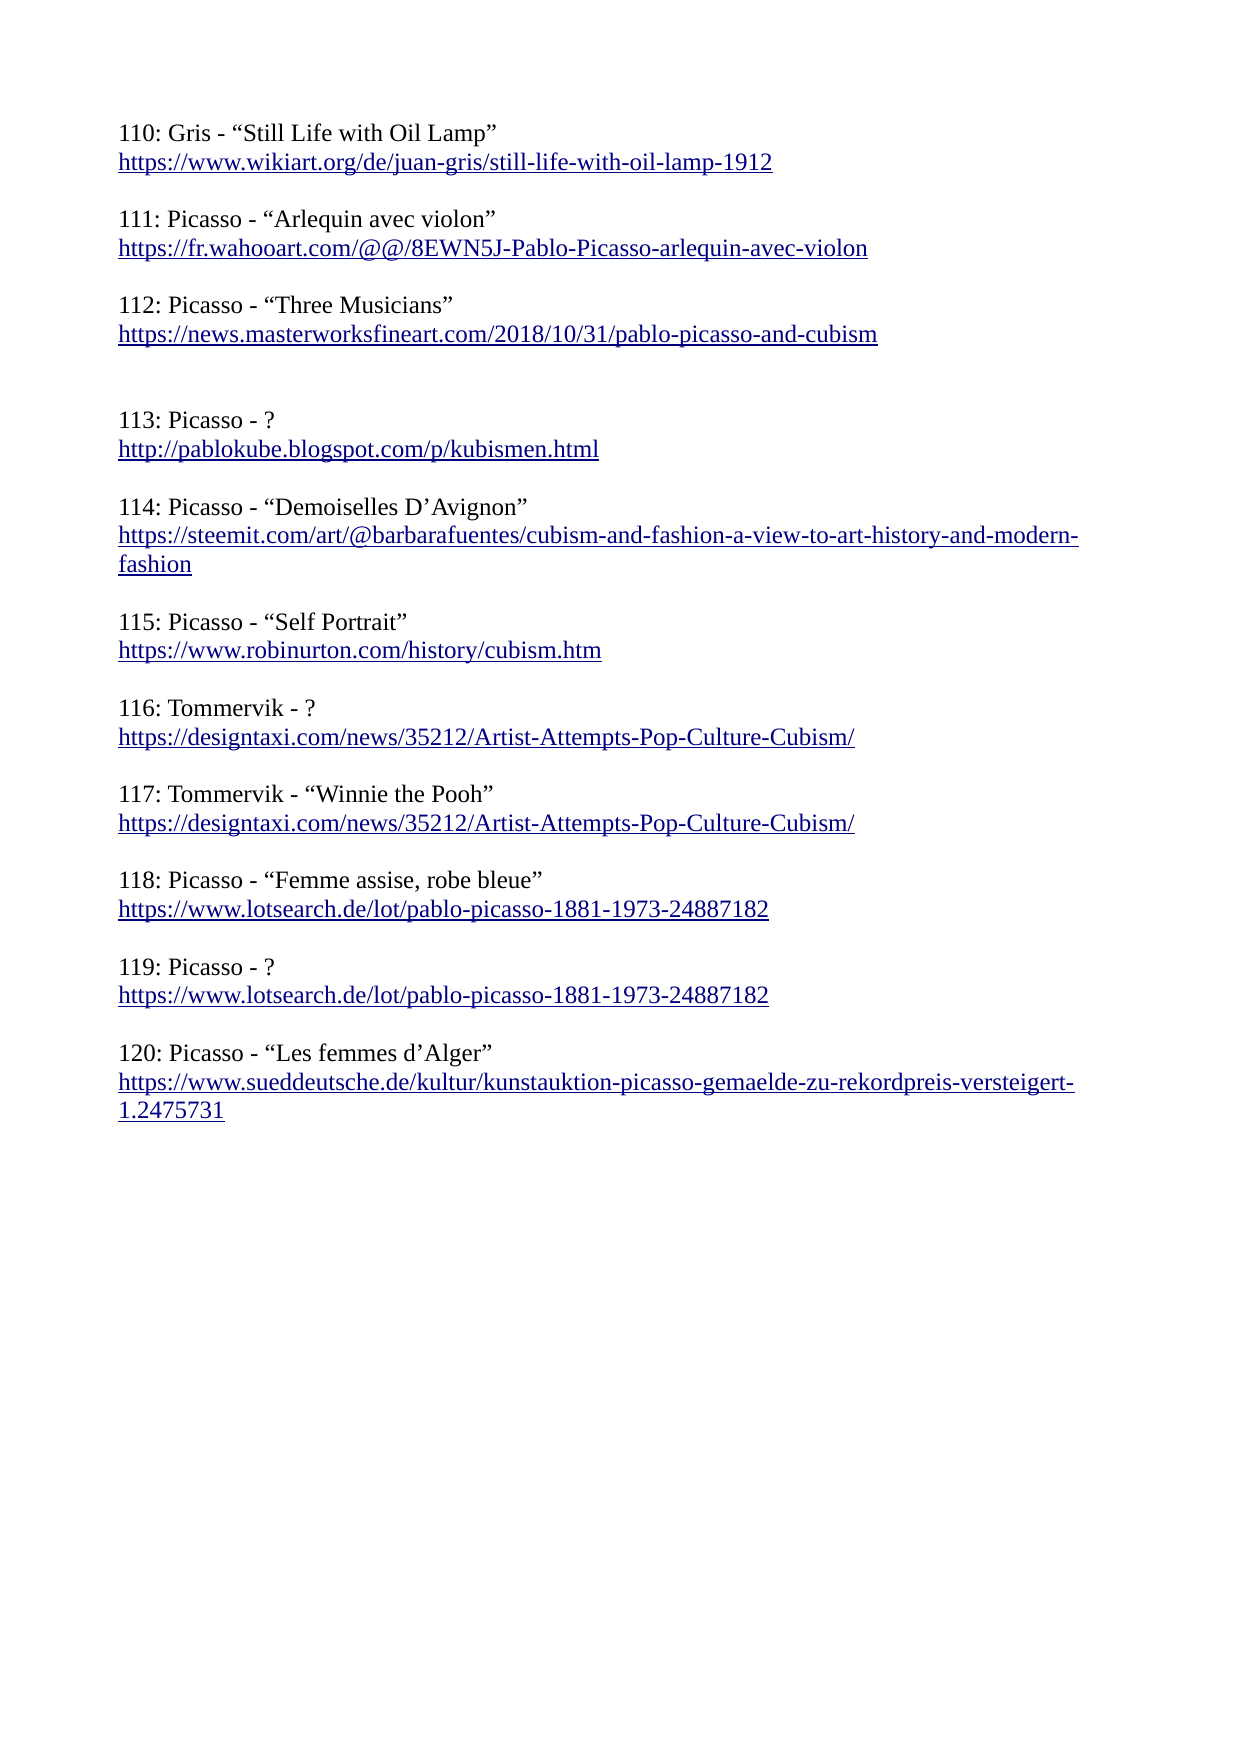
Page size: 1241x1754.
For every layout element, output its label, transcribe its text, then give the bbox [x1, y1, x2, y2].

text 117: Tommervik - “Winnie the Pooh” [118, 779, 1122, 808]
text https://www.wikiart.org/de/juan-gris/still-life-with-oil-lamp-1912 [118, 147, 1122, 176]
text 115: Picasso - “Self Portrait” [118, 607, 1122, 636]
text https://fr.wahooart.com/@@/8EWN5J-Pablo-Picasso-arlequin-avec-violon [118, 233, 1122, 262]
text 119: Picasso - ? [118, 952, 1122, 981]
text 120: Picasso - “Les femmes d’Alger” [118, 1038, 1122, 1067]
text 114: Picasso - “Demoiselles D’Avignon” [118, 492, 1122, 521]
text 118: Picasso - “Femme assise, robe bleue” [118, 866, 1122, 894]
text https://www.sueddeutsche.de/kultur/kunstauktion-picasso-gemaelde-zu-rekordpreis-versteigert-1.2475731 [118, 1067, 1122, 1124]
text 116: Tommervik - ? [118, 693, 1122, 722]
text 110: Gris - “Still Life with Oil Lamp” [118, 118, 1122, 147]
text 112: Picasso - “Three Musicians” [118, 291, 1122, 319]
text 113: Picasso - ? [118, 406, 1122, 434]
text https://www.robinurton.com/history/cubism.htm [118, 636, 1122, 664]
text https://www.lotsearch.de/lot/pablo-picasso-1881-1973-24887182 [118, 981, 1122, 1009]
text https://designtaxi.com/news/35212/Artist-Attempts-Pop-Culture-Cubism/ [118, 722, 1122, 751]
text https://news.masterworksfineart.com/2018/10/31/pablo-picasso-and-cubism [118, 319, 1122, 348]
text http://pablokube.blogspot.com/p/kubismen.html [118, 434, 1122, 463]
text https://steemit.com/art/@barbarafuentes/cubism-and-fashion-a-view-to-art-history-and-modern-fashion [118, 521, 1122, 578]
text https://www.lotsearch.de/lot/pablo-picasso-1881-1973-24887182 [118, 894, 1122, 923]
text https://designtaxi.com/news/35212/Artist-Attempts-Pop-Culture-Cubism/ [118, 808, 1122, 837]
text 111: Picasso - “Arlequin avec violon” [118, 204, 1122, 233]
